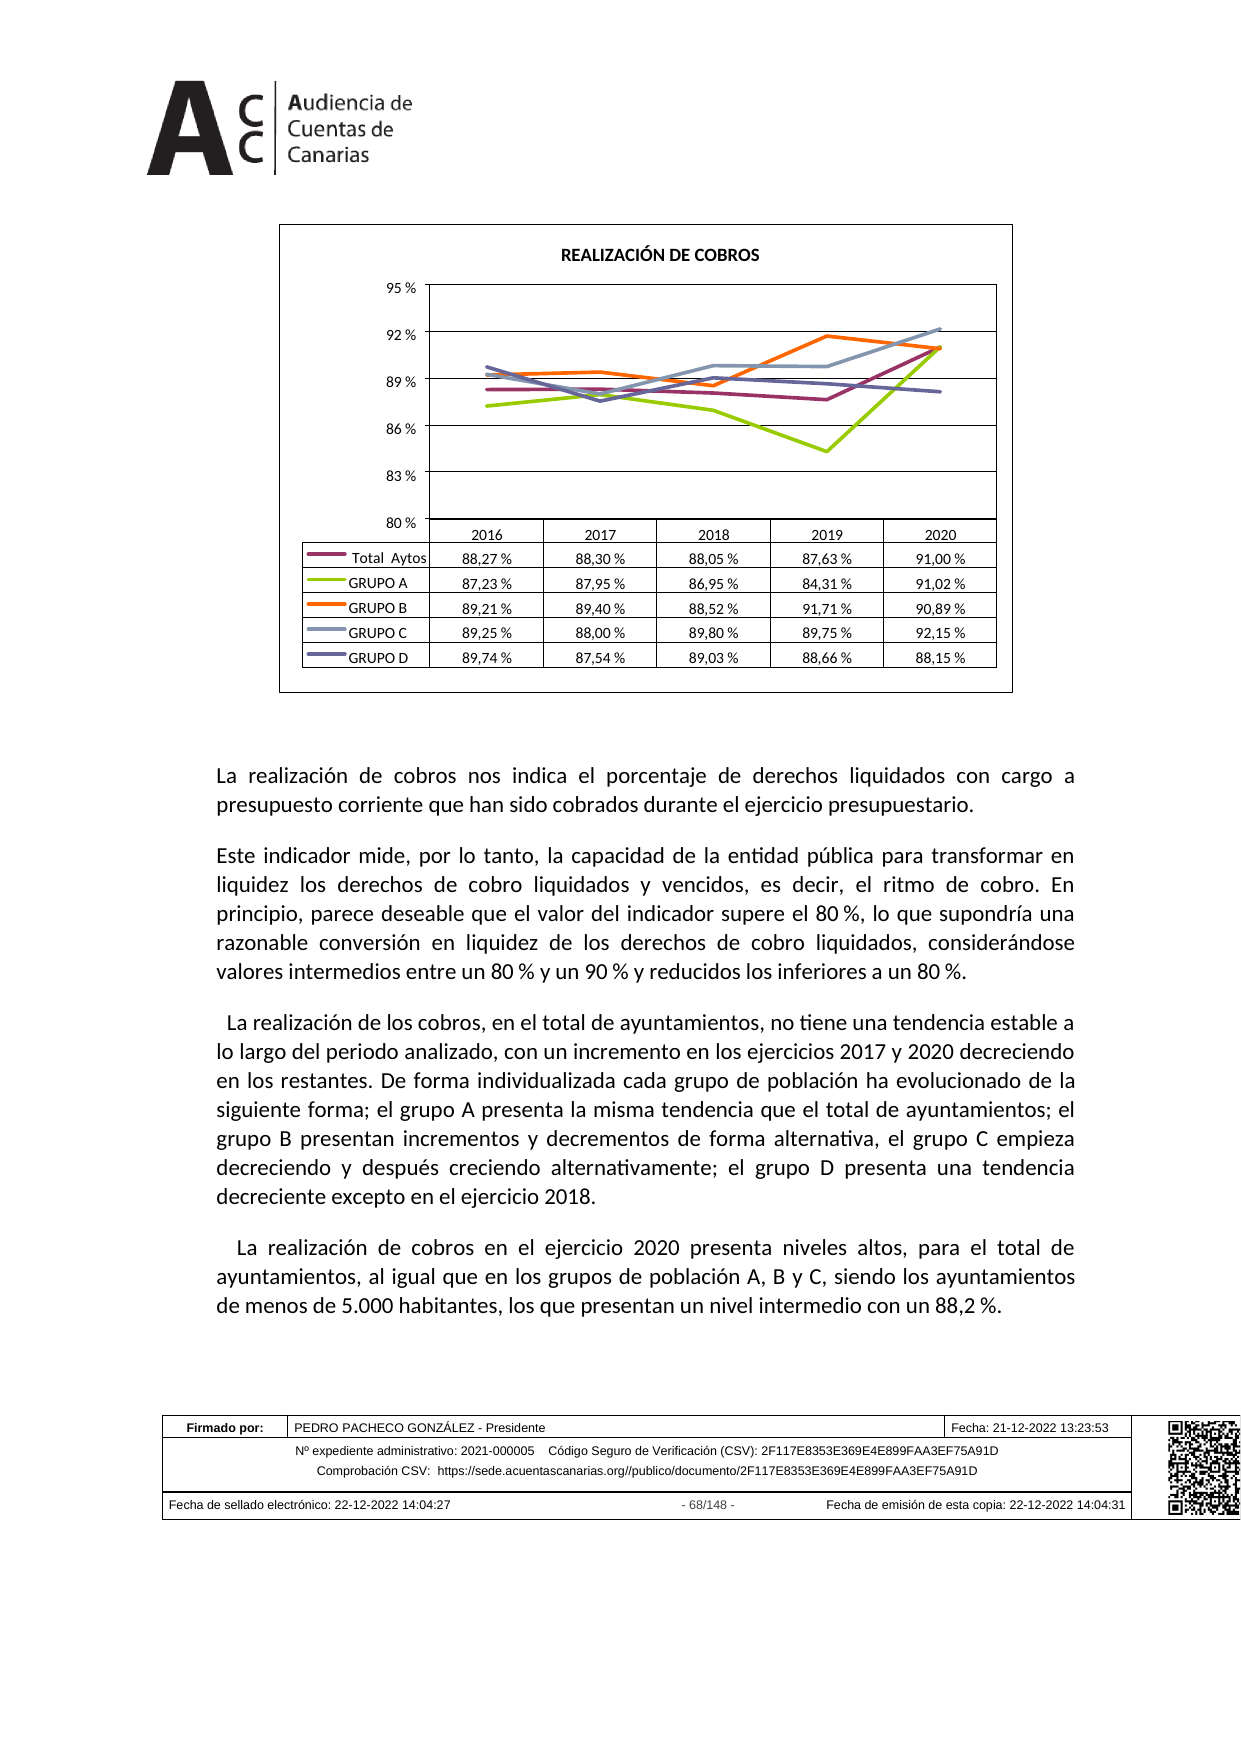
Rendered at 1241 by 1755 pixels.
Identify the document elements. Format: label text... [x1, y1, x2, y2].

text La realización de cobros nos indica el porcentaje de derechos liquidados con cargo a presupuesto corriente que han sido cobrados durante el ejercicio presupuestario. [216, 761, 1077, 818]
text La realización de cobros en el ejercicio 2020 presenta niveles altos, para el total de ayuntamientos, al igual que en los grupos de población A, B y C, siendo los ayuntamientos de menos de 5.000 habitantes, los que presentan un nivel intermedio con un 88,2 %. [216, 1233, 1077, 1319]
text Este indicador mide, por lo tanto, la capacidad de la entidad pública para transformar en liquidez los derechos de cobro liquidados y vencidos, es decir, el ritmo de cobro. En principio, parece deseable que el valor del indicador supere el 80 %, lo que supondría una razonable conversión en liquidez de los derechos de cobro liquidados, considerándose valores intermedios entre un 80 % y un 90 % y reducidos los inferiores a un 80 %. [216, 841, 1077, 985]
text La realización de los cobros, en el total de ayuntamientos, no tiene una tendencia estable a lo largo del periodo analizado, con un incremento en los ejercicios 2017 y 2020 decreciendo en los restantes. De forma individualizada cada grupo de población ha evolucionado de la siguiente forma; el grupo A presenta la misma tendencia que el total de ayuntamientos; el grupo B presentan incrementos y decrementos de forma alternativa, el grupo C empieza decreciendo y después creciendo alternativamente; el grupo D presenta una tendencia decreciente excepto en el ejercicio 2018. [216, 1008, 1077, 1210]
